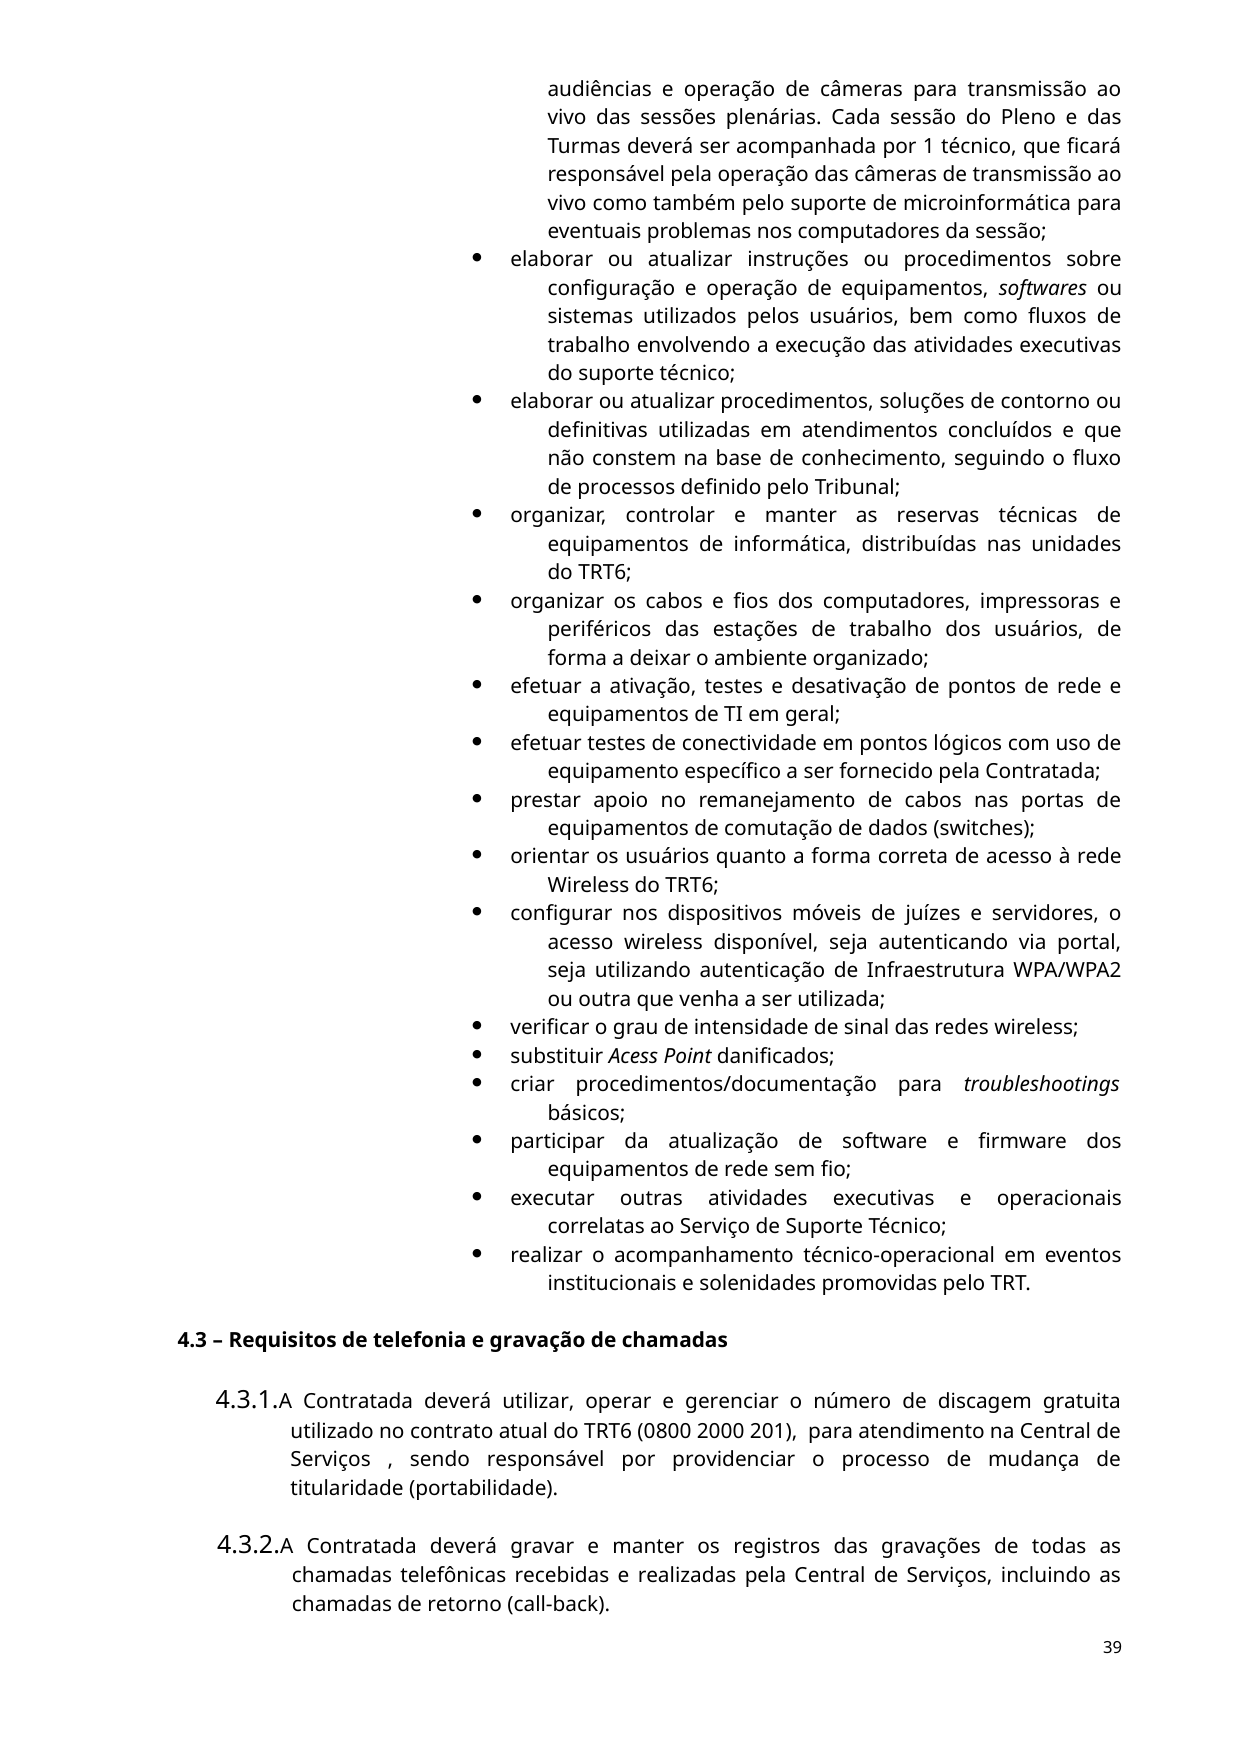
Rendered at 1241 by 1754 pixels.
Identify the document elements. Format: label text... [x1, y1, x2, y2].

list verificar o grau de intensidade de sinal das redes wireless; [473, 1012, 1122, 1041]
list A Contratada deverá utilizar, operar e gerenciar o número de discagem gratuita utilizado no contrato atual do TRT6 (0800 2000 201), para atendimento na Central de Serviços , sendo responsável por providenciar o processo de mudança de titularidade (portabilidade). [215, 1382, 1122, 1501]
list executar outras atividades executivas e operacionais correlatas ao Serviço de Suporte Técnico; [473, 1183, 1122, 1240]
list A Contratada deverá gravar e manter os registros das gravações de todas as chamadas telefônicas recebidas e realizadas pela Central de Serviços, incluindo as chamadas de retorno (call-back). [217, 1526, 1122, 1617]
list efetuar testes de conectividade em pontos lógicos com uso de equipamento específico a ser fornecido pela Contratada; [473, 728, 1122, 785]
list configurar nos dispositivos móveis de juízes e servidores, o acesso wireless disponível, seja autenticando via portal, seja utilizando autenticação de Infraestrutura WPA/WPA2 ou outra que venha a ser utilizada; [473, 898, 1122, 1012]
list organizar os cabos e fios dos computadores, impressoras e periféricos das estações de trabalho dos usuários, de forma a deixar o ambiente organizado; [473, 586, 1122, 671]
list participar da atualização de software e firmware dos equipamentos de rede sem fio; [473, 1126, 1122, 1183]
list organizar, controlar e manter as reservas técnicas de equipamentos de informática, distribuídas nas unidades do TRT6; [473, 500, 1122, 586]
list orientar os usuários quanto a forma correta de acesso à rede Wireless do TRT6; [473, 842, 1122, 898]
list realizar o acompanhamento técnico-operacional em eventos institucionais e solenidades promovidas pelo TRT. [473, 1240, 1122, 1297]
list audiências e operação de câmeras para transmissão ao vivo das sessões plenárias. Cada sessão do Pleno e das Turmas deverá ser acompanhada por 1 técnico, que ficará responsável pela operação das câmeras de transmissão ao vivo como também pelo suporte de microinformática para eventuais problemas nos computadores da sessão; [473, 74, 1122, 244]
list prestar apoio no remanejamento de cabos nas portas de equipamentos de comutação de dados (switches); [473, 785, 1122, 842]
list elaborar ou atualizar instruções ou procedimentos sobre configuração e operação de equipamentos, softwares ou sistemas utilizados pelos usuários, bem como fluxos de trabalho envolvendo a execução das atividades executivas do suporte técnico; [473, 244, 1122, 387]
list substituir Acess Point danificados; [473, 1041, 1122, 1069]
list efetuar a ativação, testes e desativação de pontos de rede e equipamentos de TI em geral; [473, 671, 1122, 728]
list criar procedimentos/documentação para troubleshootings básicos; [473, 1069, 1122, 1126]
list elaborar ou atualizar procedimentos, soluções de contorno ou definitivas utilizadas em atendimentos concluídos e que não constem na base de conhecimento, seguindo o fluxo de processos definido pelo Tribunal; [473, 387, 1122, 500]
text 4.3 – Requisitos de telefonia e gravação de chamadas [177, 1325, 1122, 1353]
